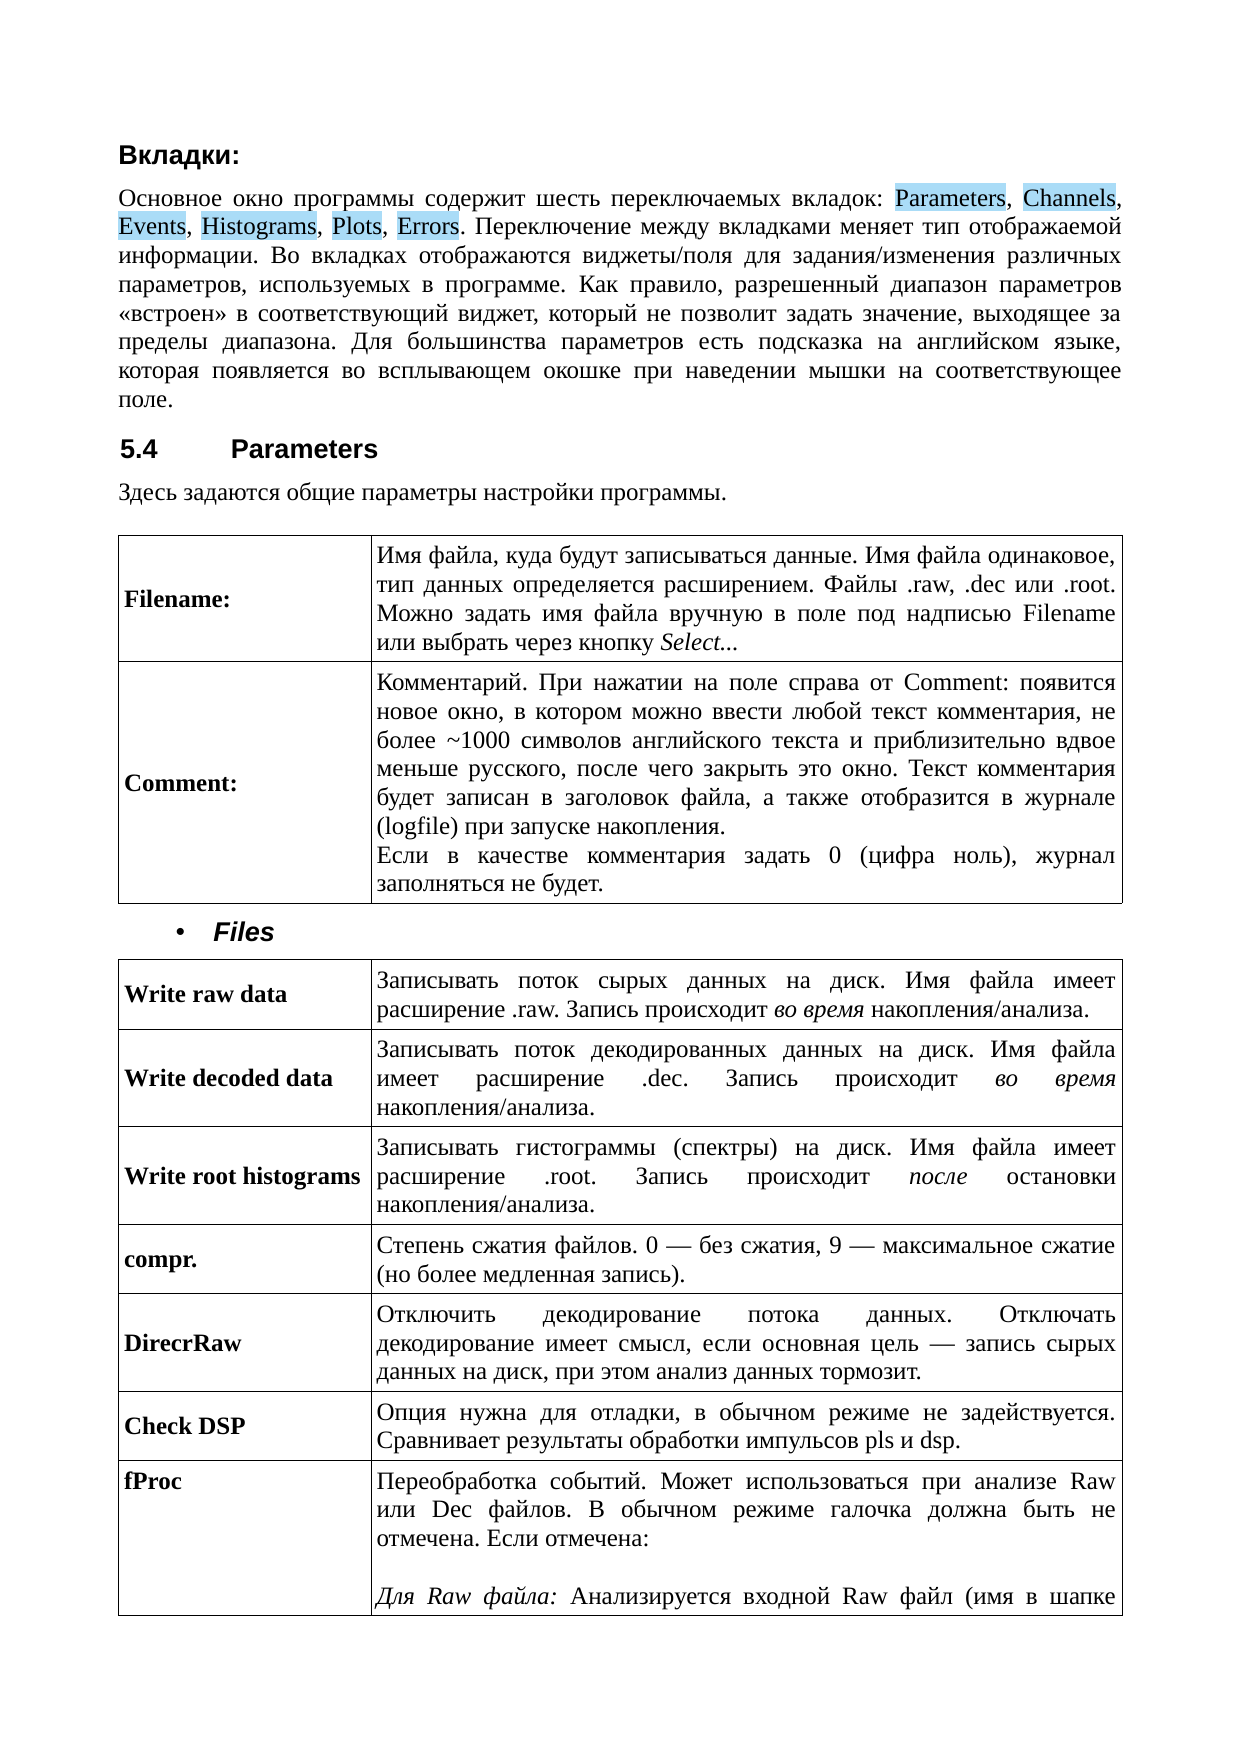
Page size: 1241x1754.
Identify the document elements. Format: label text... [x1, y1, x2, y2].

table_cell compr. [119, 1225, 371, 1293]
table_cell Comment: [119, 662, 371, 903]
table_cell Отключить декодирование потока данных. Отключать декодирование имеет смысл, если основная цель — запись сырых данных на диск, при этом анализ данных тормозит. [372, 1294, 1122, 1391]
table_cell Записывать гистограммы (спектры) на диск. Имя файла имеет расширение .root. Запись происходит после остановки накопления/анализа. [372, 1127, 1122, 1224]
table_cell Write root histograms [119, 1127, 371, 1224]
table_cell Write decoded data [119, 1030, 371, 1126]
table_header Filename: [119, 536, 371, 661]
subtitle Files [176, 916, 1122, 947]
table_cell Переобработка событий. Может использоваться при анализе Raw или Dec файлов. В обычном режиме галочка должна быть не отмечена. Если отмечена: Для Raw файла: Анализируется входной Raw файл (имя в шапке [372, 1461, 1122, 1615]
text Основное окно программы содержит шесть переключаемых вкладок: Parameters, Channels, Events, Histograms, Plots, Errors. Переключение между вкладками меняет тип отображаемой информации. Во вкладках отображаются виджеты/поля для задания/изменения различных параметров, используемых в программе. Как правило, разрешенный диапазон параметров «встроен» в соответствующий виджет, который не позволит задать значение, выходящее за пределы диапазона. Для большинства параметров есть подсказка на английском языке, которая появляется во всплывающем окошке при наведении мышки на соответствующее поле. [118, 183, 1122, 413]
table_header Записывать поток сырых данных на диск. Имя файла имеет расширение .raw. Запись происходит во время накопления/анализа. [372, 960, 1122, 1028]
table_cell Комментарий. При нажатии на поле справа от Comment: появится новое окно, в котором можно ввести любой текст комментария, не более ~1000 символов английского текста и приблизительно вдвое меньше русского, после чего закрыть это окно. Текст комментария будет записан в заголовок файла, а также отобразится в журнале (logfile) при запуске накопления. Если в качестве комментария задать 0 (цифра ноль), журнал заполняться не будет. [372, 662, 1122, 903]
table_cell Степень сжатия файлов. 0 — без сжатия, 9 — максимальное сжатие (но более медленная запись). [372, 1225, 1122, 1293]
text Здесь задаются общие параметры настройки программы. [118, 477, 1122, 506]
table_header Write raw data [119, 960, 371, 1028]
table_cell Записывать поток декодированных данных на диск. Имя файла имеет расширение .dec. Запись происходит во время накопления/анализа. [372, 1030, 1122, 1126]
table_cell Check DSP [119, 1392, 371, 1460]
subtitle Parameters [120, 433, 1122, 465]
table_cell fProc [119, 1461, 371, 1615]
subtitle Вкладки: [118, 139, 1122, 170]
table_cell DirecrRaw [119, 1294, 371, 1391]
table_header Имя файла, куда будут записываться данные. Имя файла одинаковое, тип данных определяется расширением. Файлы .raw, .dec или .root. Можно задать имя файла вручную в поле под надписью Filename или выбрать через кнопку Select... [372, 536, 1122, 661]
table_cell Опция нужна для отладки, в обычном режиме не задействуется. Сравнивает результаты обработки импульсов pls и dsp. [372, 1392, 1122, 1460]
